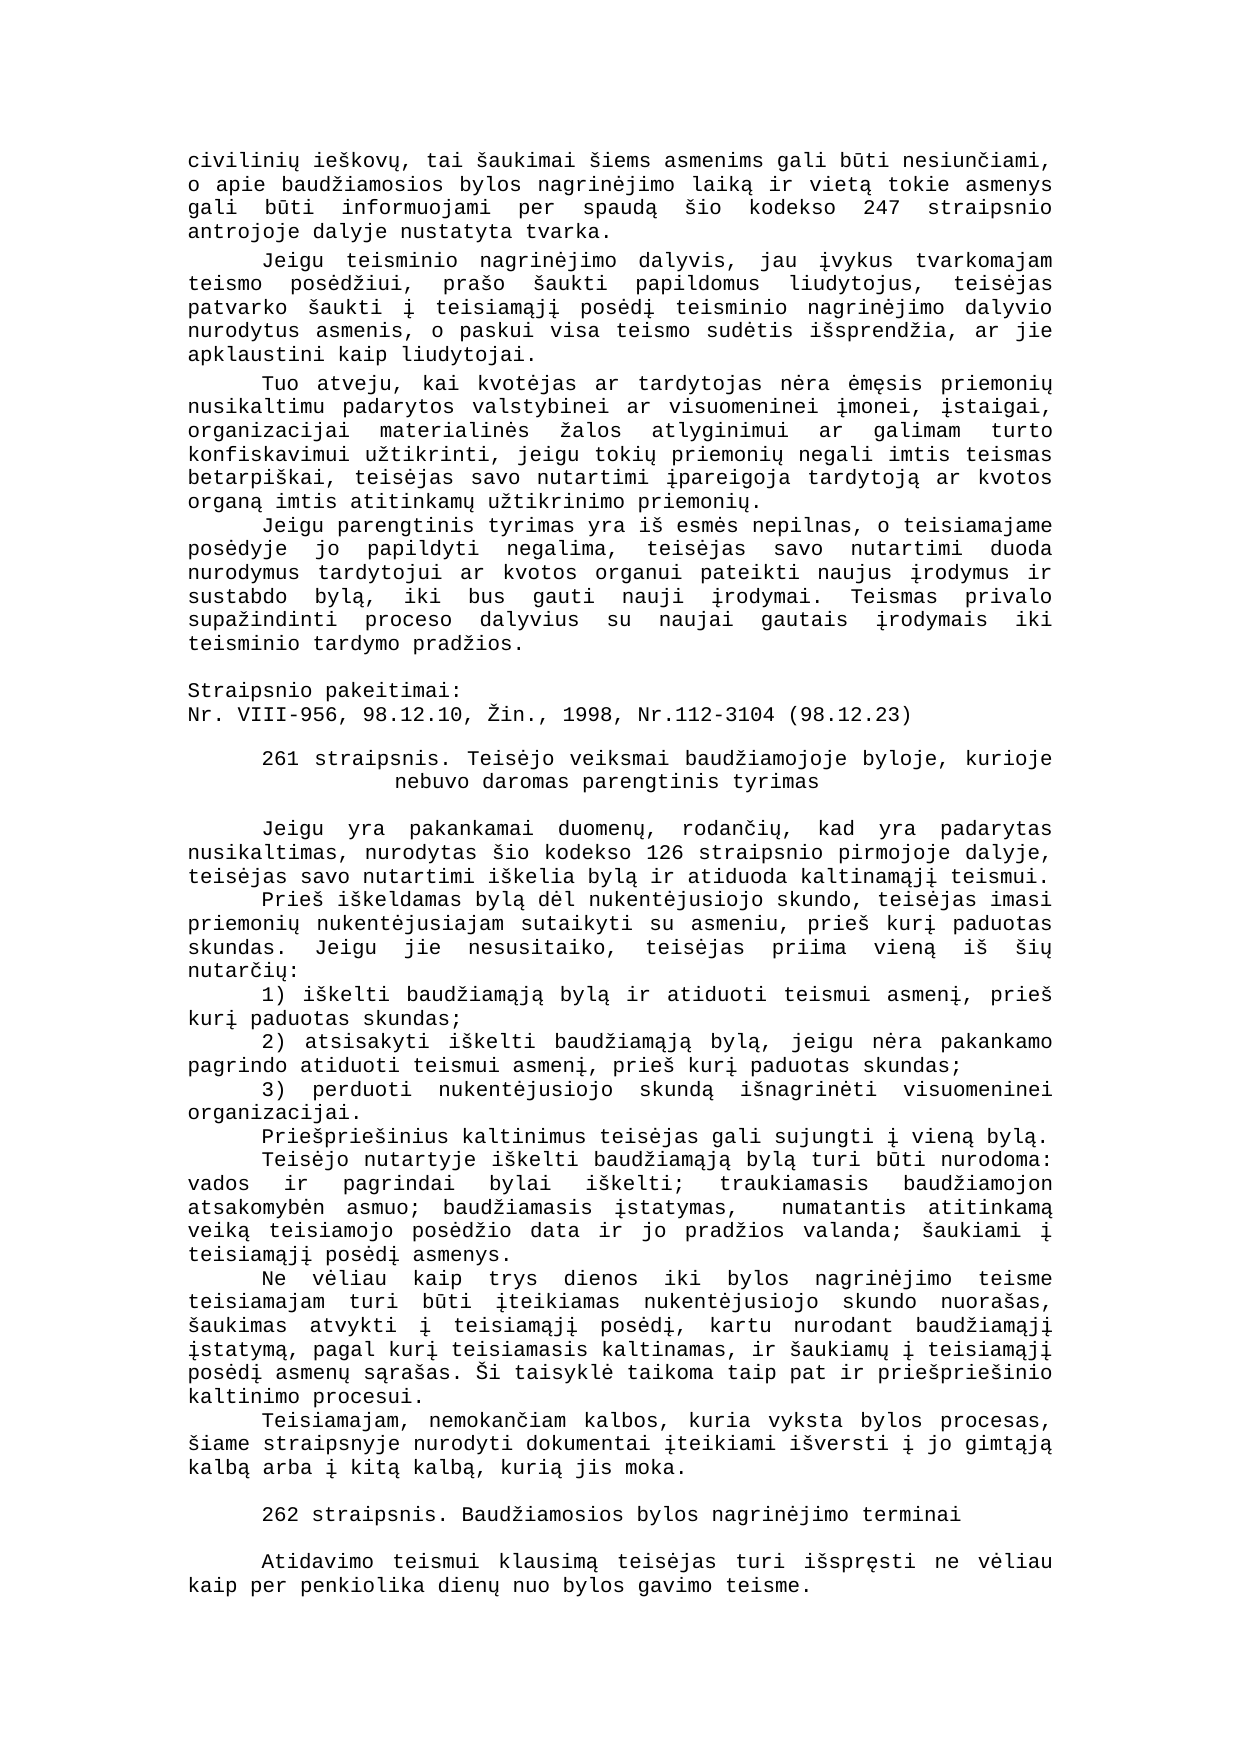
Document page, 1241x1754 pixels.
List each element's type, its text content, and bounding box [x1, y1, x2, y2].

text Teisėjo nutartyje iškelti baudžiamąją bylą turi būti nurodoma: vados ir pagrindai bylai iškelti; traukiamasis baudžiamojon atsakomybėn asmuo; baudžiamasis įstatymas, numatantis atitinkamą veiką teisiamojo posėdžio data ir jo pradžios valanda; šaukiami į teisiamąjį posėdį asmenys. [187, 1149, 1053, 1268]
text Tuo atveju, kai kvotėjas ar tardytojas nėra ėmęsis priemonių nusikaltimu padarytos valstybinei ar visuomeninei įmonei, įstaigai, organizacijai materialinės žalos atlyginimui ar galimam turto konfiskavimui užtikrinti, jeigu tokių priemonių negali imtis teismas betarpiškai, teisėjas savo nutartimi įpareigoja tardytoją ar kvotos organą imtis atitinkamų užtikrinimo priemonių. [187, 373, 1053, 515]
text Nr. VIII-956, 98.12.10, Žin., 1998, Nr.112-3104 (98.12.23) [187, 704, 1053, 727]
text Atidavimo teismui klausimą teisėjas turi išspręsti ne vėliau kaip per penkiolika dienų nuo bylos gavimo teisme. [187, 1551, 1053, 1599]
text Straipsnio pakeitimai: [187, 680, 1053, 704]
text 262 straipsnis. Baudžiamosios bylos nagrinėjimo terminai [187, 1504, 1053, 1528]
text Priešpriešinius kaltinimus teisėjas gali sujungti į vieną bylą. [187, 1126, 1053, 1149]
text 261 straipsnis. Teisėjo veiksmai baudžiamojoje byloje, kurioje nebuvo daromas parengtinis tyrimas [261, 747, 1053, 795]
text 2) atsisakyti iškelti baudžiamąją bylą, jeigu nėra pakankamo pagrindo atiduoti teismui asmenį, prieš kurį paduotas skundas; [187, 1031, 1053, 1078]
text Prieš iškeldamas bylą dėl nukentėjusiojo skundo, teisėjas imasi priemonių nukentėjusiajam sutaikyti su asmeniu, prieš kurį paduotas skundas. Jeigu jie nesusitaiko, teisėjas priima vieną iš šių nutarčių: [187, 889, 1053, 984]
text Jeigu yra pakankamai duomenų, rodančių, kad yra padarytas nusikaltimas, nurodytas šio kodekso 126 straipsnio pirmojoje dalyje, teisėjas savo nutartimi iškelia bylą ir atiduoda kaltinamąjį teismui. [187, 818, 1053, 889]
text Teisiamajam, nemokančiam kalbos, kuria vyksta bylos procesas, šiame straipsnyje nurodyti dokumentai įteikiami išversti į jo gimtąją kalbą arba į kitą kalbą, kurią jis moka. [187, 1409, 1053, 1481]
text Jeigu teisminio nagrinėjimo dalyvis, jau įvykus tvarkomajam teismo posėdžiui, prašo šaukti papildomus liudytojus, teisėjas patvarko šaukti į teisiamąjį posėdį teisminio nagrinėjimo dalyvio nurodytus asmenis, o paskui visa teismo sudėtis išsprendžia, ar jie apklaustini kaip liudytojai. [187, 249, 1053, 368]
text Ne vėliau kaip trys dienos iki bylos nagrinėjimo teisme teisiamajam turi būti įteikiamas nukentėjusiojo skundo nuorašas, šaukimas atvykti į teisiamąjį posėdį, kartu nurodant baudžiamąjį įstatymą, pagal kurį teisiamasis kaltinamas, ir šaukiamų į teisiamąjį posėdį asmenų sąrašas. Ši taisyklė taikoma taip pat ir priešpriešinio kaltinimo procesui. [187, 1268, 1053, 1409]
text 1) iškelti baudžiamąją bylą ir atiduoti teismui asmenį, prieš kurį paduotas skundas; [187, 984, 1053, 1031]
text 3) perduoti nukentėjusiojo skundą išnagrinėti visuomeninei organizacijai. [187, 1078, 1053, 1126]
text Jeigu parengtinis tyrimas yra iš esmės nepilnas, o teisiamajame posėdyje jo papildyti negalima, teisėjas savo nutartimi duoda nurodymus tardytojui ar kvotos organui pateikti naujus įrodymus ir sustabdo bylą, iki bus gauti nauji įrodymai. Teismas privalo supažindinti proceso dalyvius su naujai gautais įrodymais iki teisminio tardymo pradžios. [187, 515, 1053, 657]
text civilinių ieškovų, tai šaukimai šiems asmenims gali būti nesiunčiami, o apie baudžiamosios bylos nagrinėjimo laiką ir vietą tokie asmenys gali būti informuojami per spaudą šio kodekso 247 straipsnio antrojoje dalyje nustatyta tvarka. [187, 150, 1053, 244]
